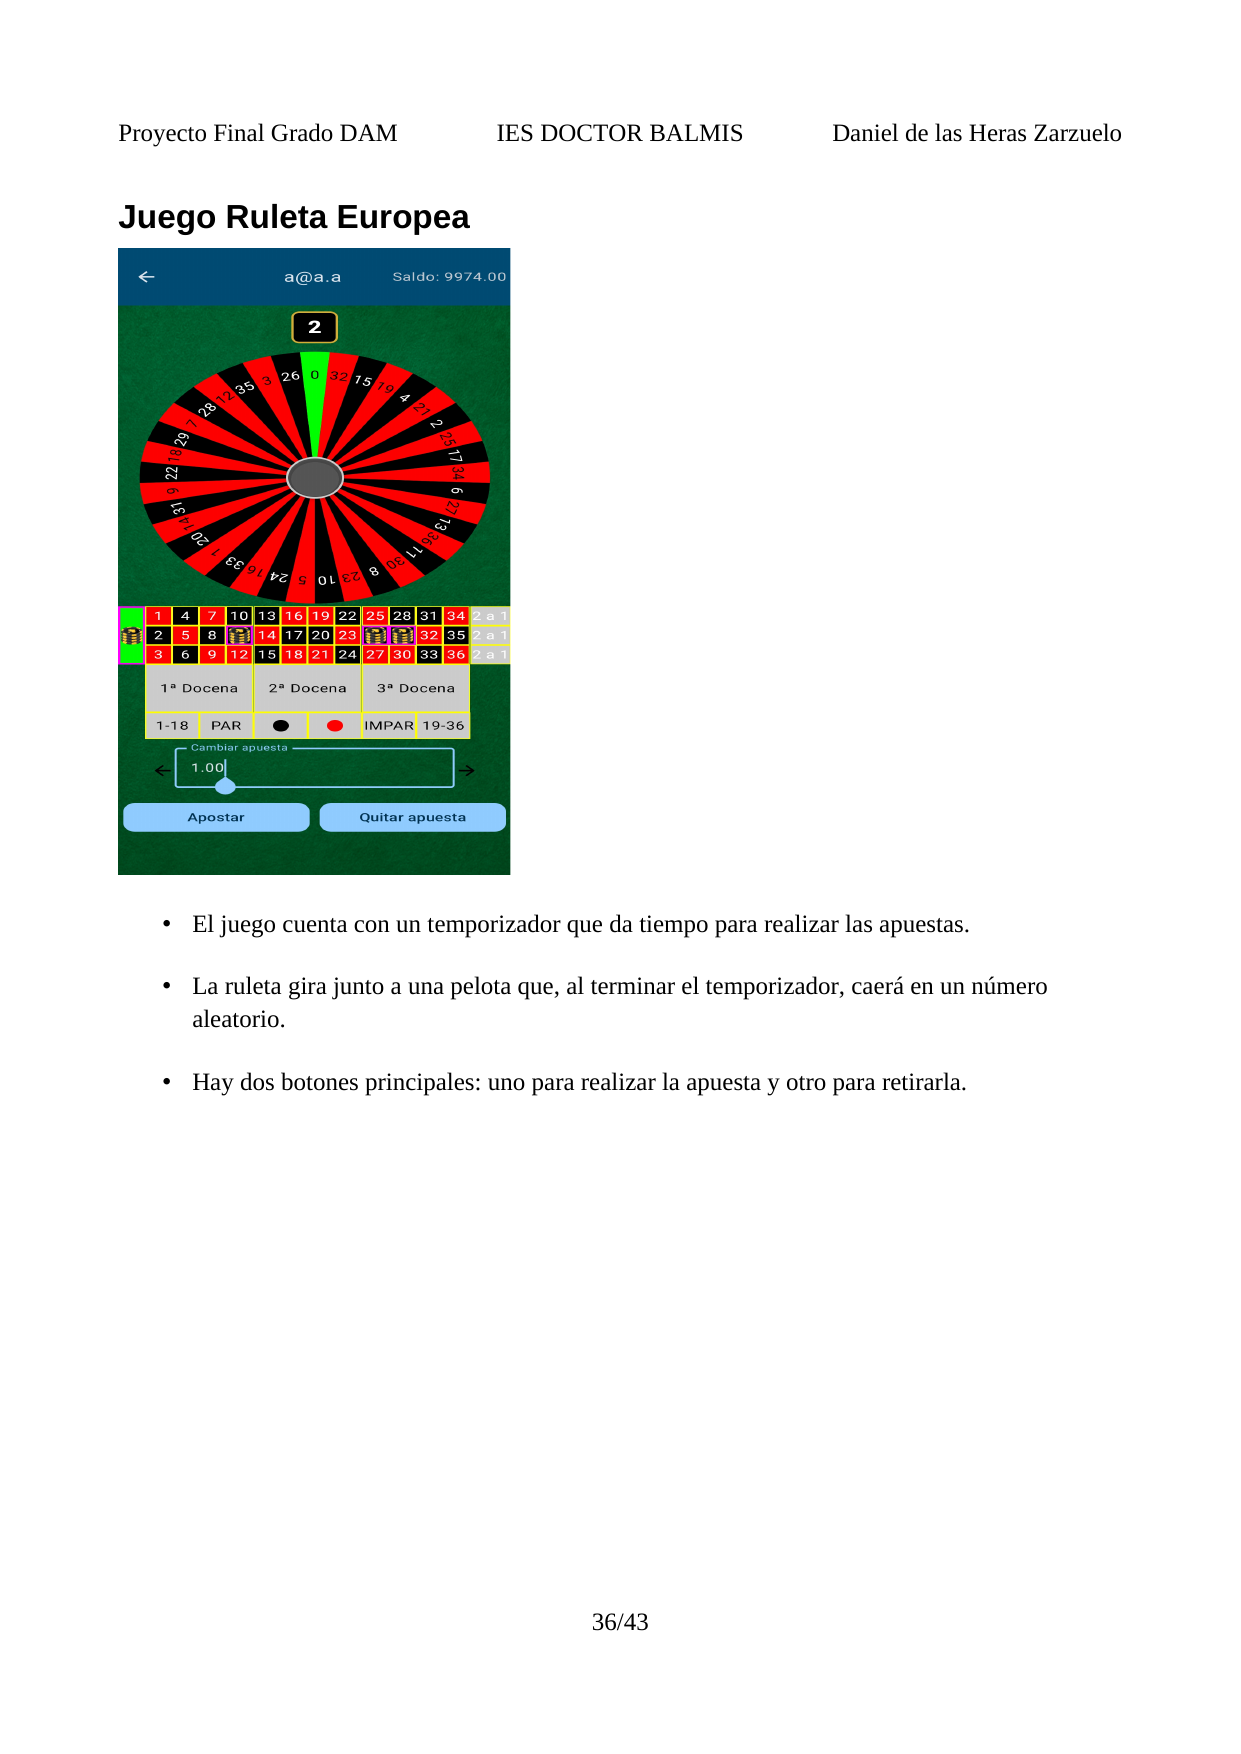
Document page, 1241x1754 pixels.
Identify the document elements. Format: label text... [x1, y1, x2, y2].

picture [497, 248, 503, 275]
picture [118, 248, 511, 875]
picture [291, 248, 303, 281]
picture [300, 275, 307, 303]
list Hay dos botones principales: uno para realizar la apuesta y otro para retirarla. [162, 1067, 1122, 1095]
picture [417, 248, 426, 280]
list La ruleta gira junto a una pelota que, al terminar el temporizador, caerá en un número aleatorio. [162, 971, 1122, 1033]
picture [429, 248, 434, 280]
picture [314, 248, 318, 281]
picture [398, 276, 402, 301]
subtitle Juego Ruleta Europea [118, 197, 1122, 236]
list El juego cuenta con un temporizador que da tiempo para realizar las apuestas. [162, 909, 1122, 937]
picture [445, 248, 452, 280]
picture [135, 248, 146, 282]
picture [478, 248, 486, 280]
picture [334, 248, 343, 282]
